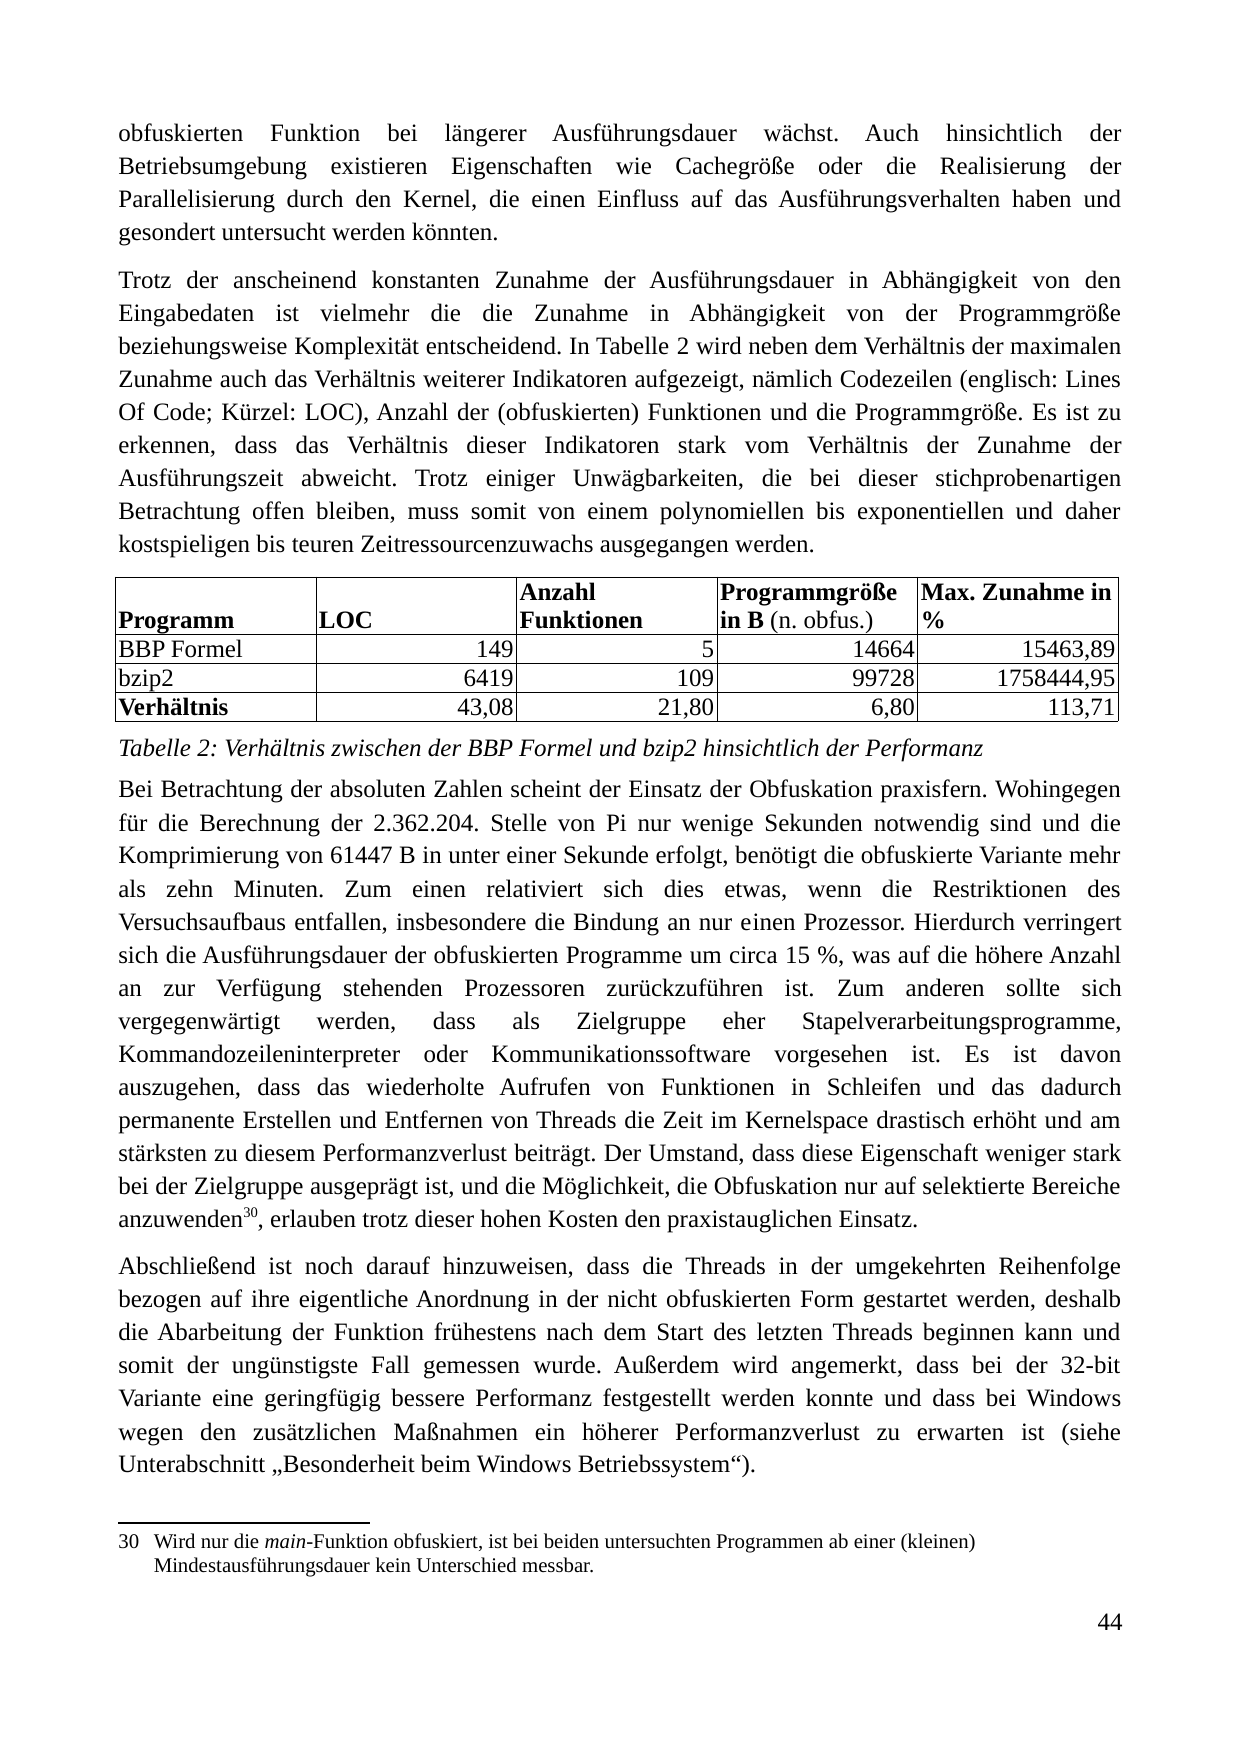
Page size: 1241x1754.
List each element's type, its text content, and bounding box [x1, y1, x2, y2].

table_cell 149 [317, 635, 516, 663]
table_cell Verhältnis [116, 693, 316, 721]
table_header Max. Zunahme in % [918, 578, 1118, 634]
table_cell 1758444,95 [918, 664, 1118, 692]
table_cell BBP Formel [116, 635, 316, 663]
table_cell bzip2 [116, 664, 316, 692]
table_cell 43,08 [317, 693, 516, 721]
text Wird nur die main-Funktion obfuskiert, ist bei beiden untersuchten Programmen ab einer (kleinen) Mindestausführungsdauer kein Unterschied messbar. [118, 1529, 1122, 1577]
table_header Anzahl Funktionen [517, 578, 717, 634]
table_cell 15463,89 [918, 635, 1118, 663]
table_cell 109 [517, 664, 717, 692]
table_header Programmgröße in B (n. obfus.) [718, 578, 917, 634]
text Tabelle 2: Verhältnis zwischen der BBP Formel und bzip2 hinsichtlich der Performanz [118, 733, 1122, 762]
table_cell 99728 [718, 664, 917, 692]
table_cell 6,80 [718, 693, 917, 721]
table_cell 14664 [718, 635, 917, 663]
text Bei Betrachtung der absoluten Zahlen scheint der Einsatz der Obfuskation praxisfern. Wohingegen für die Berechnung der 2.362.204. Stelle von Pi nur wenige Sekunden notwendig sind und die Komprimierung von 61447 B in unter einer Sekunde erfolgt, benötigt die obfuskierte Variante mehr als zehn Minuten. Zum einen relativiert sich dies etwas, wenn die Restriktionen des Versuchsaufbaus entfallen, insbesondere die Bindung an nur einen Prozessor. Hierdurch verringert sich die Ausführungsdauer der obfuskierten Programme um circa 15 %, was auf die höhere Anzahl an zur Verfügung stehenden Prozessoren zurückzuführen ist. Zum anderen sollte sich vergegenwärtigt werden, dass als Zielgruppe eher Stapelverarbeitungsprogramme, Kommandozeileninterpreter oder Kommunikationssoftware vorgesehen ist. Es ist davon auszugehen, dass das wiederholte Aufrufen von Funktionen in Schleifen und das dadurch permanente Erstellen und Entfernen von Threads die Zeit im Kernelspace drastisch erhöht und am stärksten zu diesem Performanzverlust beiträgt. Der Umstand, dass diese Eigenschaft weniger stark bei der Zielgruppe ausgeprägt ist, und die Möglichkeit, die Obfuskation nur auf selektierte Bereiche anzuwenden, erlauben trotz dieser hohen Kosten den praxistauglichen Einsatz. [118, 774, 1122, 1233]
table_cell 5 [517, 635, 717, 663]
text Trotz der anscheinend konstanten Zunahme der Ausführungsdauer in Abhängigkeit von den Eingabedaten ist vielmehr die die Zunahme in Abhängigkeit von der Programmgröße beziehungsweise Komplexität entscheidend. In Tabelle 2 wird neben dem Verhältnis der maximalen Zunahme auch das Verhältnis weiterer Indikatoren aufgezeigt, nämlich Codezeilen (englisch: Lines Of Code; Kürzel: LOC), Anzahl der (obfuskierten) Funktionen und die Programmgröße. Es ist zu erkennen, dass das Verhältnis dieser Indikatoren stark vom Verhältnis der Zunahme der Ausführungszeit abweicht. Trotz einiger Unwägbarkeiten, die bei dieser stichprobenartigen Betrachtung offen bleiben, muss somit von einem polynomiellen bis exponentiellen und daher kostspieligen bis teuren Zeitressourcenzuwachs ausgegangen werden. [118, 265, 1122, 558]
text obfuskierten Funktion bei längerer Ausführungsdauer wächst. Auch hinsichtlich der Betriebsumgebung existieren Eigenschaften wie Cachegröße oder die Realisierung der Parallelisierung durch den Kernel, die einen Einfluss auf das Ausführungsverhalten haben und gesondert untersucht werden könnten. [118, 118, 1122, 246]
table_cell 6419 [317, 664, 516, 692]
table_header Programm [116, 578, 316, 634]
table_header LOC [317, 578, 516, 634]
text Abschließend ist noch darauf hinzuweisen, dass die Threads in der umgekehrten Reihenfolge bezogen auf ihre eigentliche Anordnung in der nicht obfuskierten Form gestartet werden, deshalb die Abarbeitung der Funktion frühestens nach dem Start des letzten Threads beginnen kann und somit der ungünstigste Fall gemessen wurde. Außerdem wird angemerkt, dass bei der 32-bit Variante eine geringfügig bessere Performanz festgestellt werden konnte und dass bei Windows wegen den zusätzlichen Maßnahmen ein höherer Performanzverlust zu erwarten ist (siehe Unterabschnitt „Besonderheit beim Windows Betriebssystem“). [118, 1251, 1122, 1478]
table_cell 113,71 [918, 693, 1118, 721]
table_cell 21,80 [517, 693, 717, 721]
